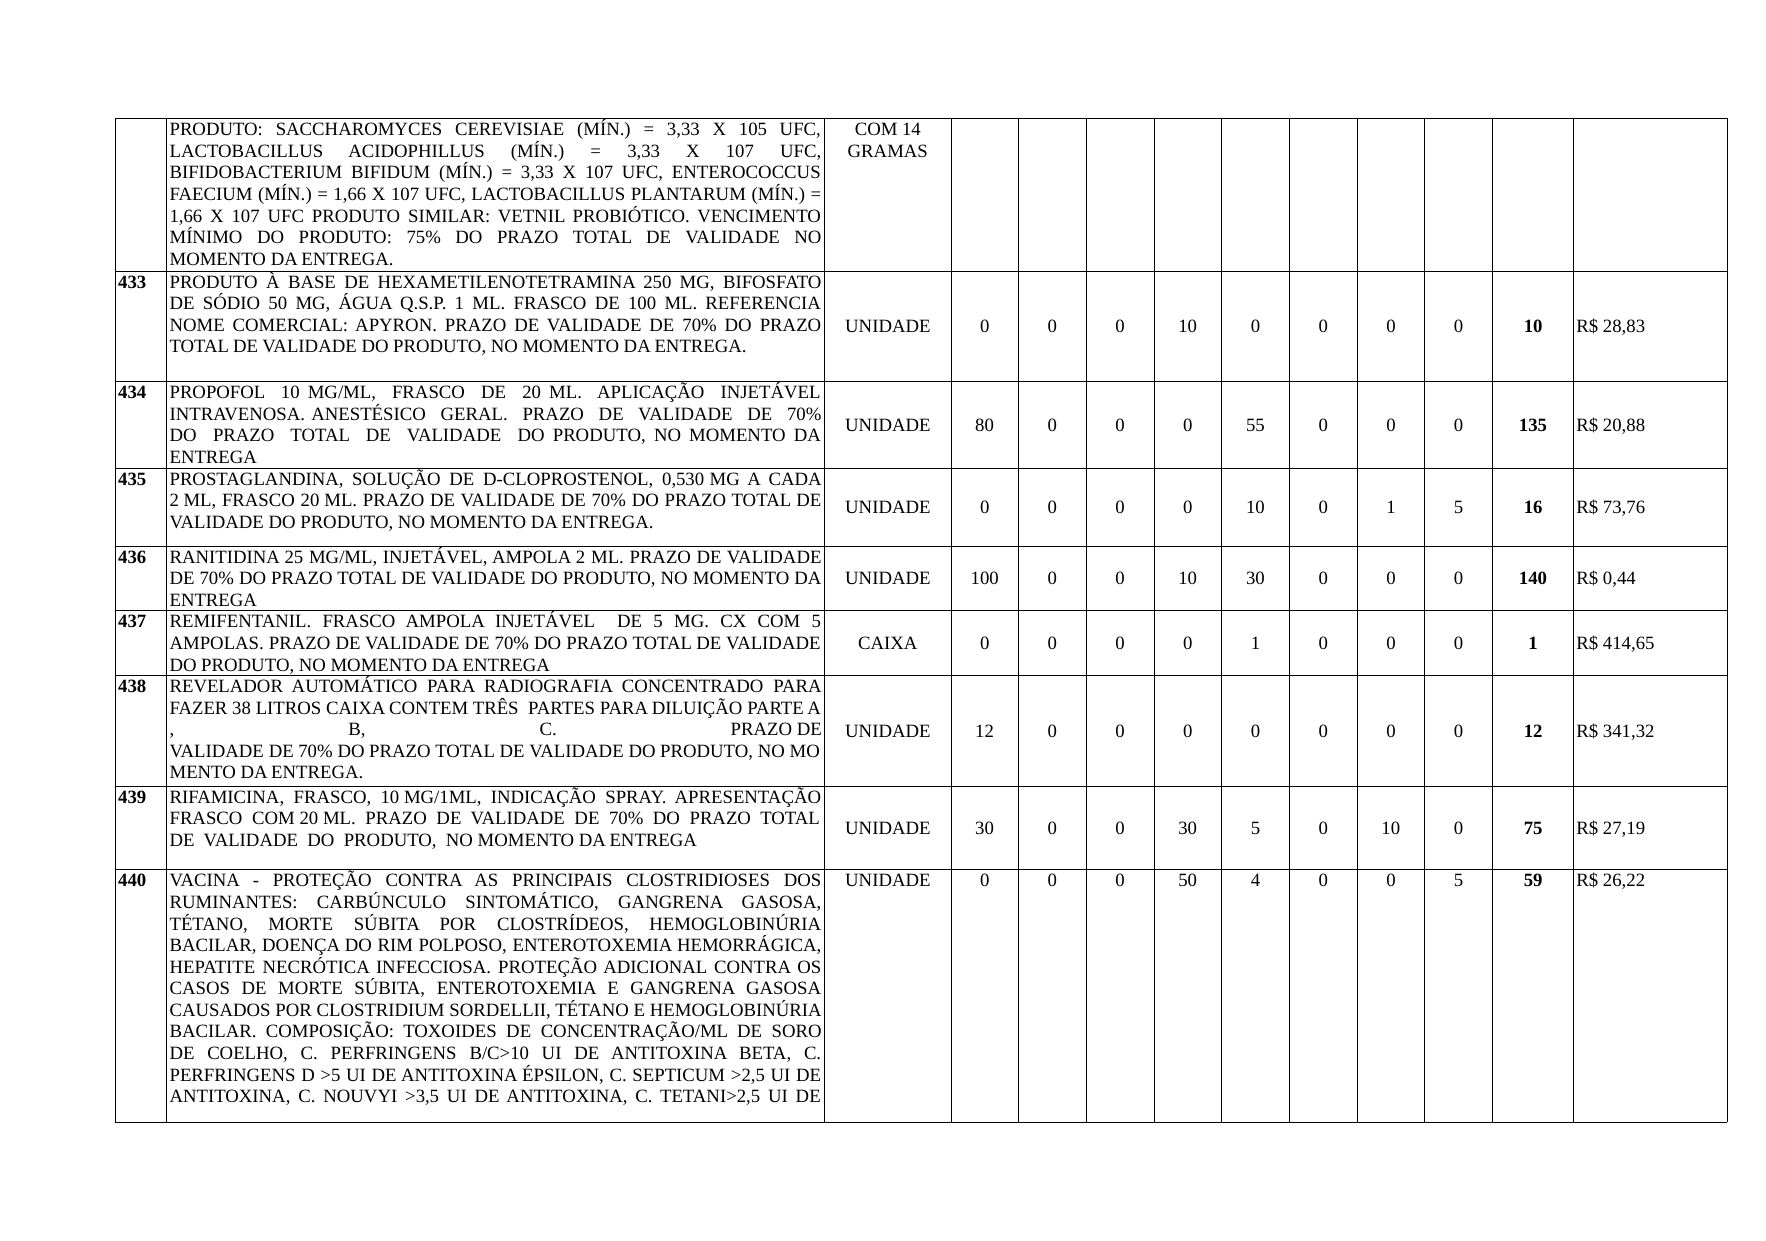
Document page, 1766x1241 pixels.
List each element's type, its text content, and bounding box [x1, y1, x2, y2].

table_cell [1574, 119, 1727, 271]
table_cell 59 [1493, 870, 1573, 1122]
table_cell 0 [1087, 469, 1154, 546]
table_cell REMIFENTANIL. FRASCO AMPOLA INJETÁVEL DE 5 MG. CX COM 5 AMPOLAS. PRAZO DE VALIDADE DE 70% DO PRAZO TOTAL DE VALIDADE DO PRODUTO, NO MOMENTO DA ENTREGA [167, 611, 824, 675]
table_cell R$ 26,22 [1574, 870, 1727, 1122]
table_cell 0 [1425, 676, 1492, 786]
table_cell 5 [1425, 469, 1492, 546]
table_cell 440 [116, 870, 166, 1122]
table_cell 0 [952, 272, 1018, 381]
table_cell 0 [1425, 272, 1492, 381]
table_cell 0 [1087, 611, 1154, 675]
table_cell 1 [1222, 611, 1289, 675]
table_cell PROPOFOL 10 MG/ML, FRASCO DE 20 ML. APLICAÇÃO INJETÁVEL INTRAVENOSA. ANESTÉSICO GERAL. PRAZO DE VALIDADE DE 70% DO PRAZO TOTAL DE VALIDADE DO PRODUTO, NO MOMENTO DA ENTREGA [167, 382, 824, 467]
table_cell UNIDADE [825, 272, 951, 381]
table_cell 439 [116, 787, 166, 869]
table_cell 0 [1358, 611, 1424, 675]
table_cell [1358, 119, 1424, 271]
table_cell 30 [1155, 787, 1221, 869]
table_cell 0 [1019, 382, 1086, 467]
table_cell [116, 119, 166, 271]
table_cell VACINA - PROTEÇÃO CONTRA AS PRINCIPAIS CLOSTRIDIOSES DOS RUMINANTES: CARBÚNCULO SINTOMÁTICO, GANGRENA GASOSA, TÉTANO, MORTE SÚBITA POR CLOSTRÍDEOS, HEMOGLOBINÚRIA BACILAR, DOENÇA DO RIM POLPOSO, ENTEROTOXEMIA HEMORRÁGICA, HEPATITE NECRÓTICA INFECCIOSA. PROTEÇÃO ADICIONAL CONTRA OS CASOS DE MORTE SÚBITA, ENTEROTOXEMIA E GANGRENA GASOSA CAUSADOS POR CLOSTRIDIUM SORDELLII, TÉTANO E HEMOGLOBINÚRIA BACILAR. COMPOSIÇÃO: TOXOIDES DE CONCENTRAÇÃO/ML DE SORO DE COELHO, C. PERFRINGENS B/C>10 UI DE ANTITOXINA BETA, C. PERFRINGENS D >5 UI DE ANTITOXINA ÉPSILON, C. SEPTICUM >2,5 UI DE ANTITOXINA, C. NOUVYI >3,5 UI DE ANTITOXINA, C. TETANI>2,5 UI DE [167, 870, 824, 1122]
table_cell 0 [1358, 870, 1424, 1122]
table_cell 0 [1358, 272, 1424, 381]
table_cell 0 [1222, 272, 1289, 381]
table_cell 0 [1019, 870, 1086, 1122]
table_cell 0 [952, 469, 1018, 546]
table_cell 1 [1493, 611, 1573, 675]
table_cell [1425, 119, 1492, 271]
table_cell [1155, 119, 1221, 271]
table_cell RANITIDINA 25 MG/ML, INJETÁVEL, AMPOLA 2 ML. PRAZO DE VALIDADE DE 70% DO PRAZO TOTAL DE VALIDADE DO PRODUTO, NO MOMENTO DA ENTREGA [167, 547, 824, 610]
table_cell [1087, 119, 1154, 271]
table_cell 0 [1290, 547, 1357, 610]
table_cell 0 [952, 870, 1018, 1122]
table_cell 16 [1493, 469, 1573, 546]
table_cell 0 [1290, 787, 1357, 869]
table_cell UNIDADE [825, 469, 951, 546]
table_cell [1290, 119, 1357, 271]
table_cell 434 [116, 382, 166, 467]
table_cell 0 [1155, 469, 1221, 546]
table_cell UNIDADE [825, 787, 951, 869]
table_cell 0 [1155, 676, 1221, 786]
table_cell R$ 414,65 [1574, 611, 1727, 675]
table_cell [952, 119, 1018, 271]
table_cell REVELADOR AUTOMÁTICO PARA RADIOGRAFIA CONCENTRADO PARA FAZER 38 LITROS CAIXA CONTEM TRÊS PARTES PARA DILUIÇÃO PARTE A , B, C. PRAZO DE VALIDADE DE 70% DO PRAZO TOTAL DE VALIDADE DO PRODUTO, NO MOMENTO DA ENTREGA. [167, 676, 824, 786]
table_cell 10 [1222, 469, 1289, 546]
table_cell UNIDADE [825, 382, 951, 467]
table_cell COM 14 GRAMAS [825, 119, 951, 271]
table_cell 0 [1290, 676, 1357, 786]
table_cell 80 [952, 382, 1018, 467]
table_cell 100 [952, 547, 1018, 610]
table_cell 435 [116, 469, 166, 546]
table_cell 12 [1493, 676, 1573, 786]
table_cell 0 [1019, 272, 1086, 381]
table_cell PRODUTO À BASE DE HEXAMETILENOTETRAMINA 250 MG, BIFOSFATO DE SÓDIO 50 MG, ÁGUA Q.S.P. 1 ML. FRASCO DE 100 ML. REFERENCIA NOME COMERCIAL: APYRON. PRAZO DE VALIDADE DE 70% DO PRAZO TOTAL DE VALIDADE DO PRODUTO, NO MOMENTO DA ENTREGA. [167, 272, 824, 381]
table_cell UNIDADE [825, 870, 951, 1122]
table_cell 437 [116, 611, 166, 675]
table_cell 5 [1222, 787, 1289, 869]
table_cell 30 [952, 787, 1018, 869]
table_cell 0 [1425, 611, 1492, 675]
table_cell 0 [1290, 382, 1357, 467]
table_cell 12 [952, 676, 1018, 786]
table_cell R$ 20,88 [1574, 382, 1727, 467]
table_cell 50 [1155, 870, 1221, 1122]
table_cell 0 [1019, 676, 1086, 786]
table_cell 0 [1155, 382, 1221, 467]
table_cell [1222, 119, 1289, 271]
table_cell 0 [1222, 676, 1289, 786]
table_cell 10 [1493, 272, 1573, 381]
table_cell UNIDADE [825, 676, 951, 786]
table_cell 0 [1087, 272, 1154, 381]
table_cell 30 [1222, 547, 1289, 610]
table_cell 0 [1358, 382, 1424, 467]
table_cell 0 [1358, 547, 1424, 610]
table_cell R$ 73,76 [1574, 469, 1727, 546]
table_cell 0 [1358, 676, 1424, 786]
table_cell 10 [1155, 272, 1221, 381]
table_cell [1019, 119, 1086, 271]
table_cell 0 [1290, 870, 1357, 1122]
table_cell 0 [1019, 611, 1086, 675]
table_cell [1493, 119, 1573, 271]
table_cell 0 [1087, 787, 1154, 869]
table_cell 0 [1290, 272, 1357, 381]
table_cell 1 [1358, 469, 1424, 546]
table_cell PRODUTO: SACCHAROMYCES CEREVISIAE (MÍN.) = 3,33 X 105 UFC, LACTOBACILLUS ACIDOPHILLUS (MÍN.) = 3,33 X 107 UFC, BIFIDOBACTERIUM BIFIDUM (MÍN.) = 3,33 X 107 UFC, ENTEROCOCCUS FAECIUM (MÍN.) = 1,66 X 107 UFC, LACTOBACILLUS PLANTARUM (MÍN.) = 1,66 X 107 UFC PRODUTO SIMILAR: VETNIL PROBIÓTICO. VENCIMENTO MÍNIMO DO PRODUTO: 75% DO PRAZO TOTAL DE VALIDADE NO MOMENTO DA ENTREGA. [167, 119, 824, 271]
table_cell 10 [1358, 787, 1424, 869]
table_cell RIFAMICINA, FRASCO, 10 MG/1ML, INDICAÇÃO SPRAY. APRESENTAÇÃO FRASCO COM 20 ML. PRAZO DE VALIDADE DE 70% DO PRAZO TOTAL DE VALIDADE DO PRODUTO, NO MOMENTO DA ENTREGA [167, 787, 824, 869]
table_cell R$ 28,83 [1574, 272, 1727, 381]
table_cell 0 [1290, 611, 1357, 675]
table_cell 0 [1087, 676, 1154, 786]
table_cell 5 [1425, 870, 1492, 1122]
table_cell 0 [1087, 547, 1154, 610]
table_cell 436 [116, 547, 166, 610]
table_cell R$ 341,32 [1574, 676, 1727, 786]
table_cell CAIXA [825, 611, 951, 675]
table_cell 0 [1019, 469, 1086, 546]
table_cell 55 [1222, 382, 1289, 467]
table_cell 140 [1493, 547, 1573, 610]
table_cell 0 [1425, 787, 1492, 869]
table_cell 0 [1087, 870, 1154, 1122]
table_cell 0 [1425, 382, 1492, 467]
table_cell 0 [1019, 787, 1086, 869]
table_cell R$ 0,44 [1574, 547, 1727, 610]
table_cell 10 [1155, 547, 1221, 610]
table_cell 0 [1290, 469, 1357, 546]
table_cell 0 [1019, 547, 1086, 610]
table_cell PROSTAGLANDINA, SOLUÇÃO DE D-CLOPROSTENOL, 0,530 MG A CADA 2 ML, FRASCO 20 ML. PRAZO DE VALIDADE DE 70% DO PRAZO TOTAL DE VALIDADE DO PRODUTO, NO MOMENTO DA ENTREGA. [167, 469, 824, 546]
table_cell 438 [116, 676, 166, 786]
table_cell 0 [952, 611, 1018, 675]
table_cell 75 [1493, 787, 1573, 869]
table_cell 135 [1493, 382, 1573, 467]
table_cell 0 [1425, 547, 1492, 610]
table_cell 0 [1155, 611, 1221, 675]
table_cell 433 [116, 272, 166, 381]
table_cell UNIDADE [825, 547, 951, 610]
table_cell 4 [1222, 870, 1289, 1122]
table_cell R$ 27,19 [1574, 787, 1727, 869]
table_cell 0 [1087, 382, 1154, 467]
